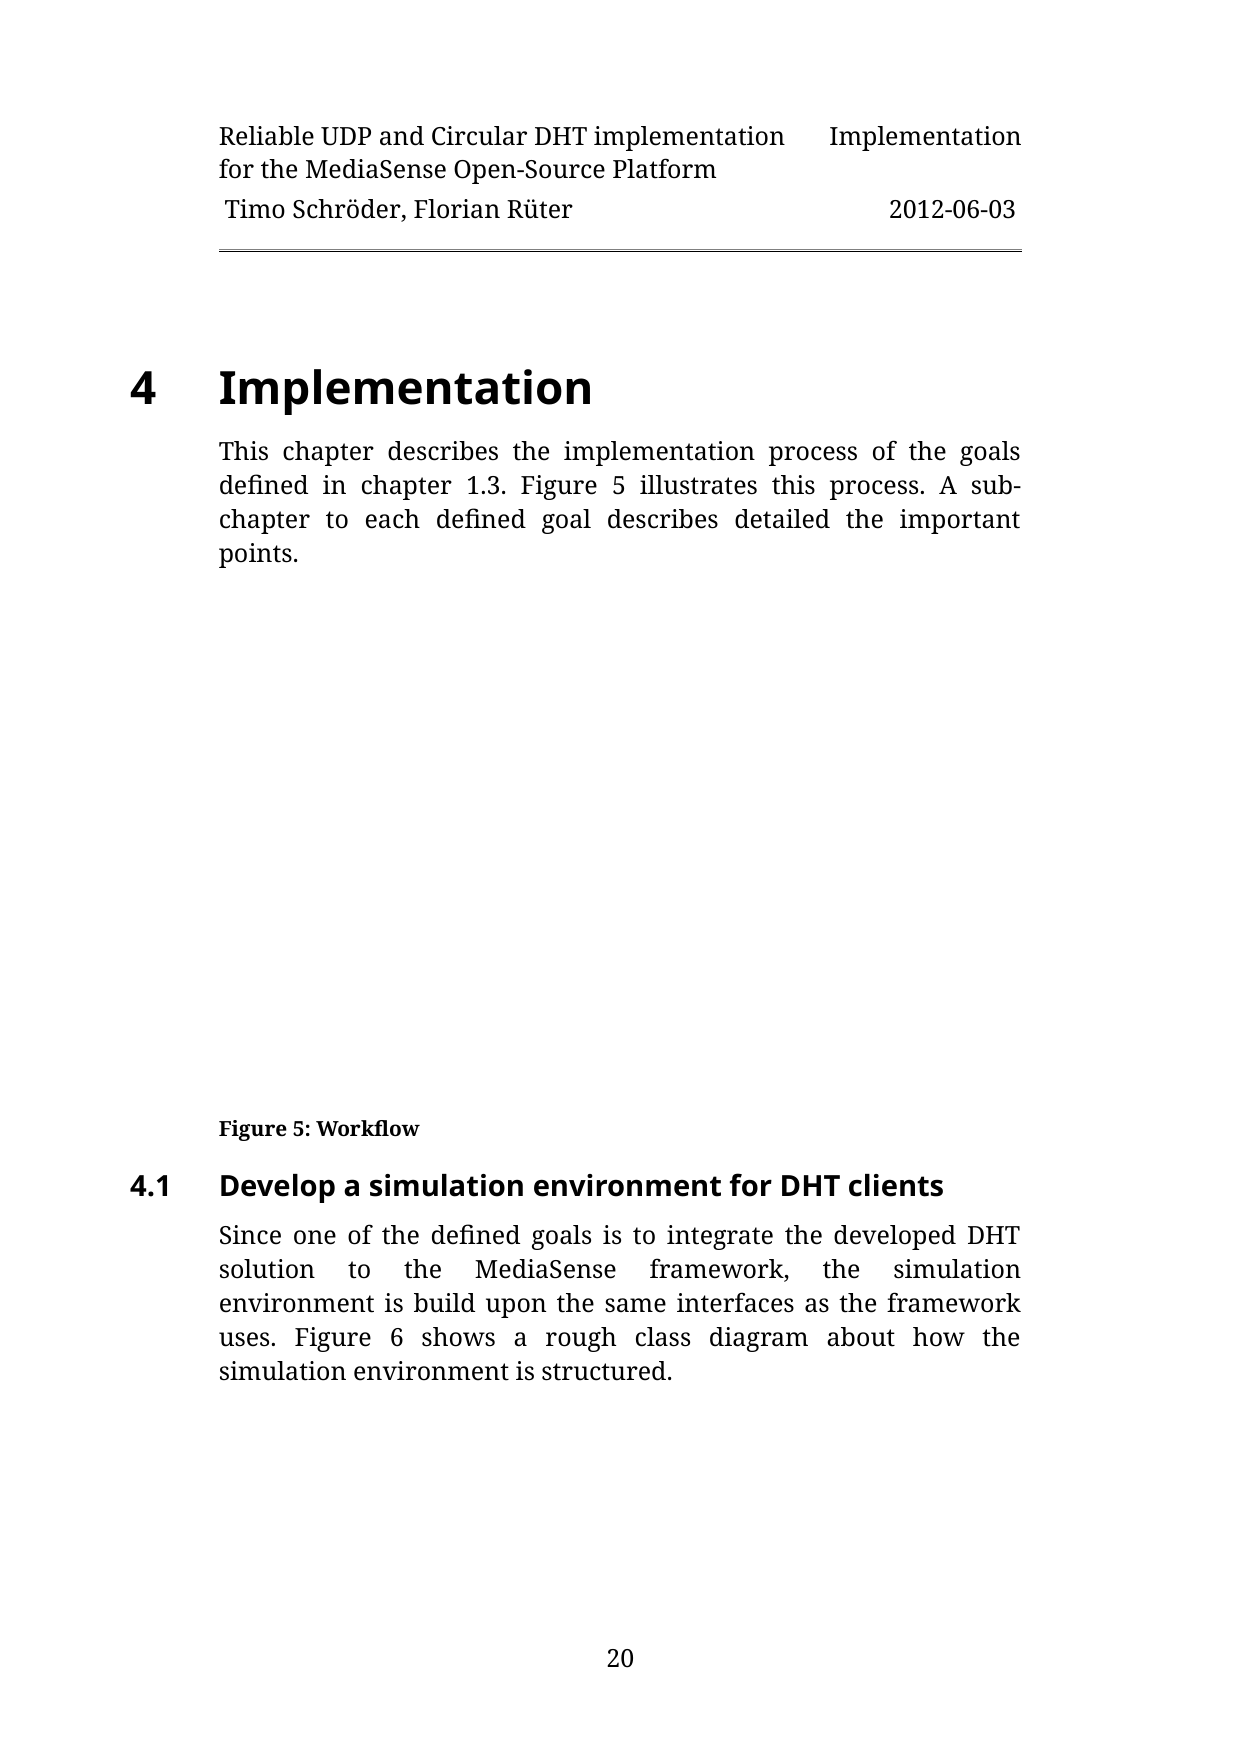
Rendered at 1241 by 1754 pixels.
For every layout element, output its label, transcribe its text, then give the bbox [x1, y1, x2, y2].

text Figure 5: Workflow [218, 607, 1020, 1142]
subtitle Develop a simulation environment for DHT clients [130, 1165, 1022, 1205]
text Since one of the defined goals is to integrate the developed DHT solution to the MediaSense framework, the simulation environment is build upon the same interfaces as the framework uses. Figure 6 shows a rough class diagram about how the simulation environment is structured. [218, 1218, 1022, 1388]
text This chapter describes the implementation process of the goals defined in chapter 1.3. Figure 5 illustrates this process. A sub-chapter to each defined goal describes detailed the important points. [218, 433, 1022, 570]
subtitle Implementation [130, 356, 1022, 418]
